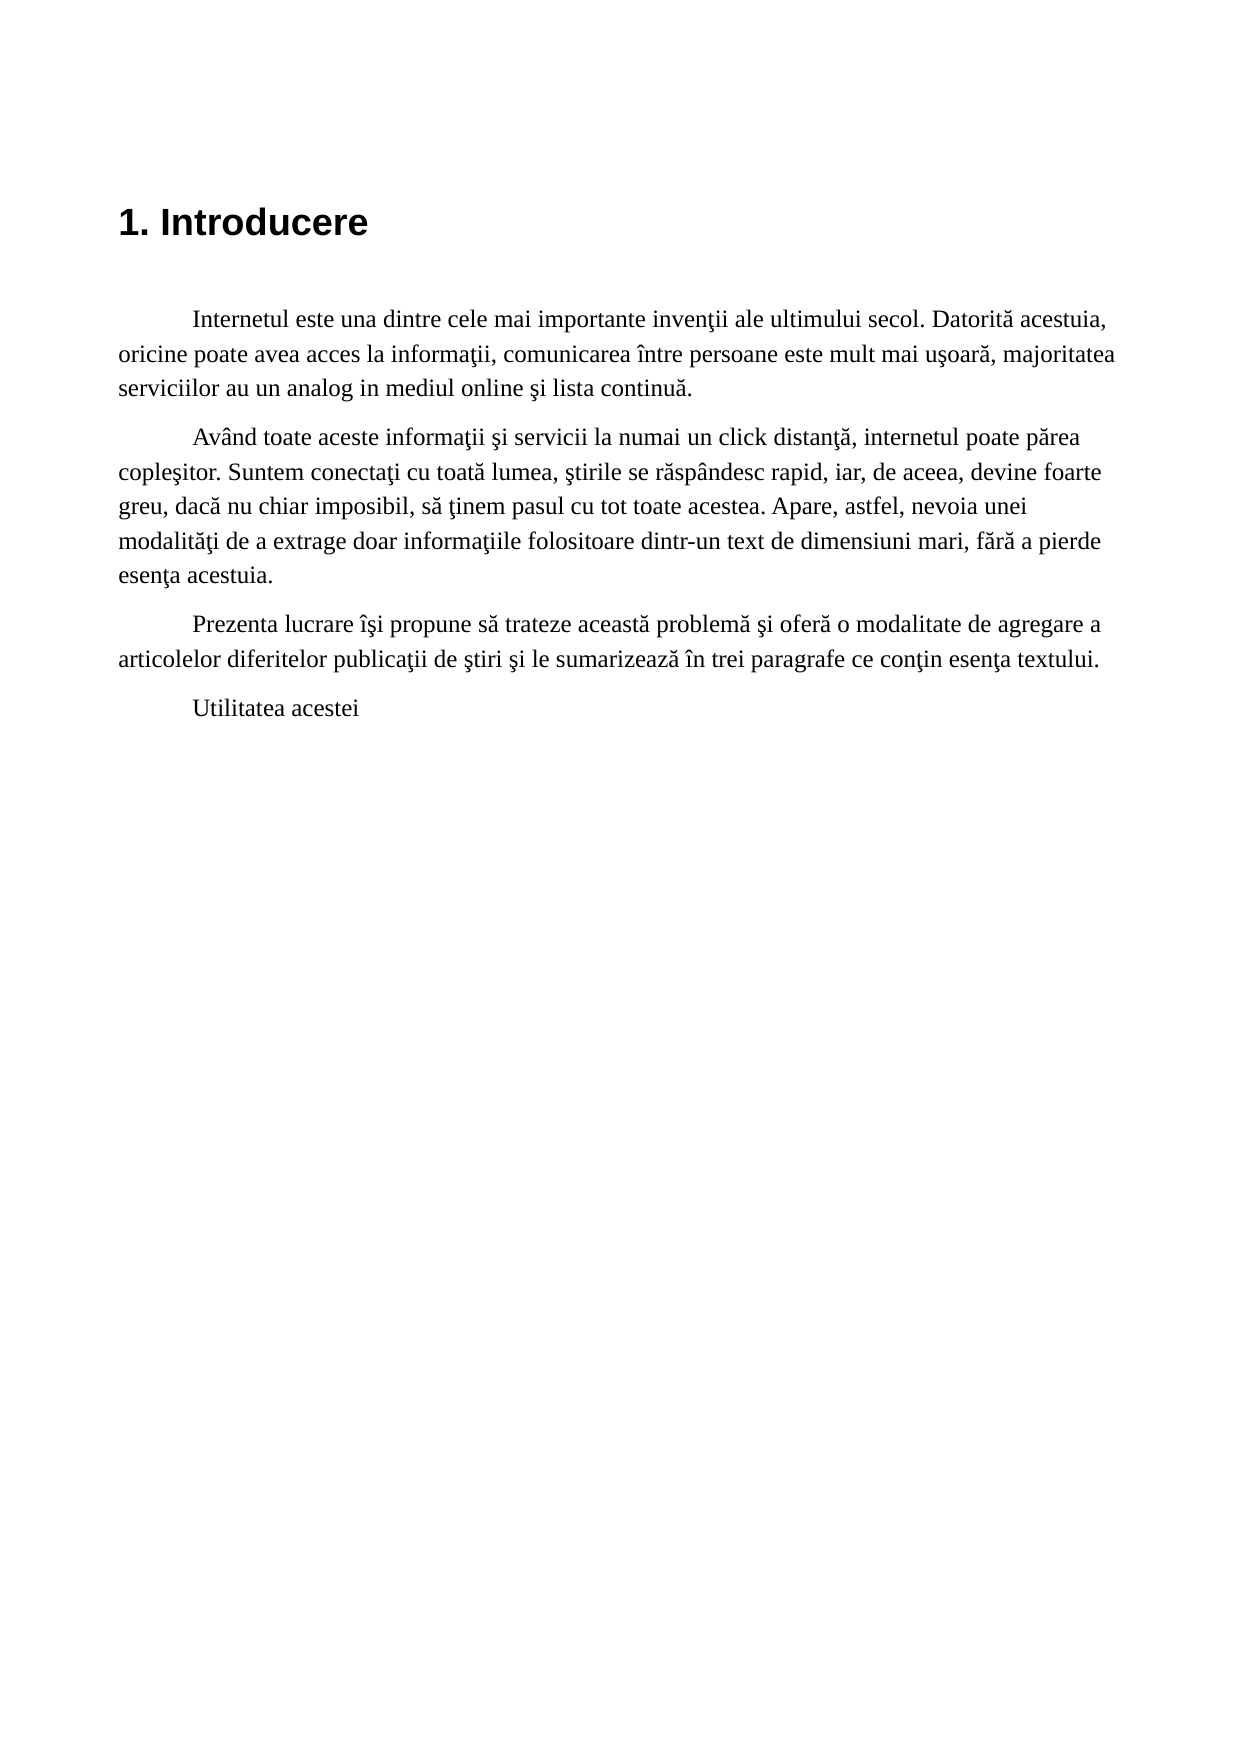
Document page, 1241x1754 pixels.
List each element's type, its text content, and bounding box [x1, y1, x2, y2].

subtitle 1. Introducere [118, 199, 1122, 243]
text Având toate aceste informaţii şi servicii la numai un click distanţă, internetul poate părea copleşitor. Suntem conectaţi cu toată lumea, ştirile se răspândesc rapid, iar, de aceea, devine foarte greu, dacă nu chiar imposibil, să ţinem pasul cu tot toate acestea. Apare, astfel, nevoia unei modalităţi de a extrage doar informaţiile folositoare dintr-un text de dimensiuni mari, fără a pierde esenţa acestuia. [118, 422, 1122, 589]
text Utilitatea acestei [118, 693, 1122, 722]
text Prezenta lucrare îşi propune să trateze această problemă şi oferă o modalitate de agregare a articolelor diferitelor publicaţii de ştiri şi le sumarizează în trei paragrafe ce conţin esenţa textului. [118, 609, 1122, 673]
text Internetul este una dintre cele mai importante invenţii ale ultimului secol. Datorită acestuia, oricine poate avea acces la informaţii, comunicarea între persoane este mult mai uşoară, majoritatea serviciilor au un analog in mediul online şi lista continuă. [118, 304, 1122, 402]
